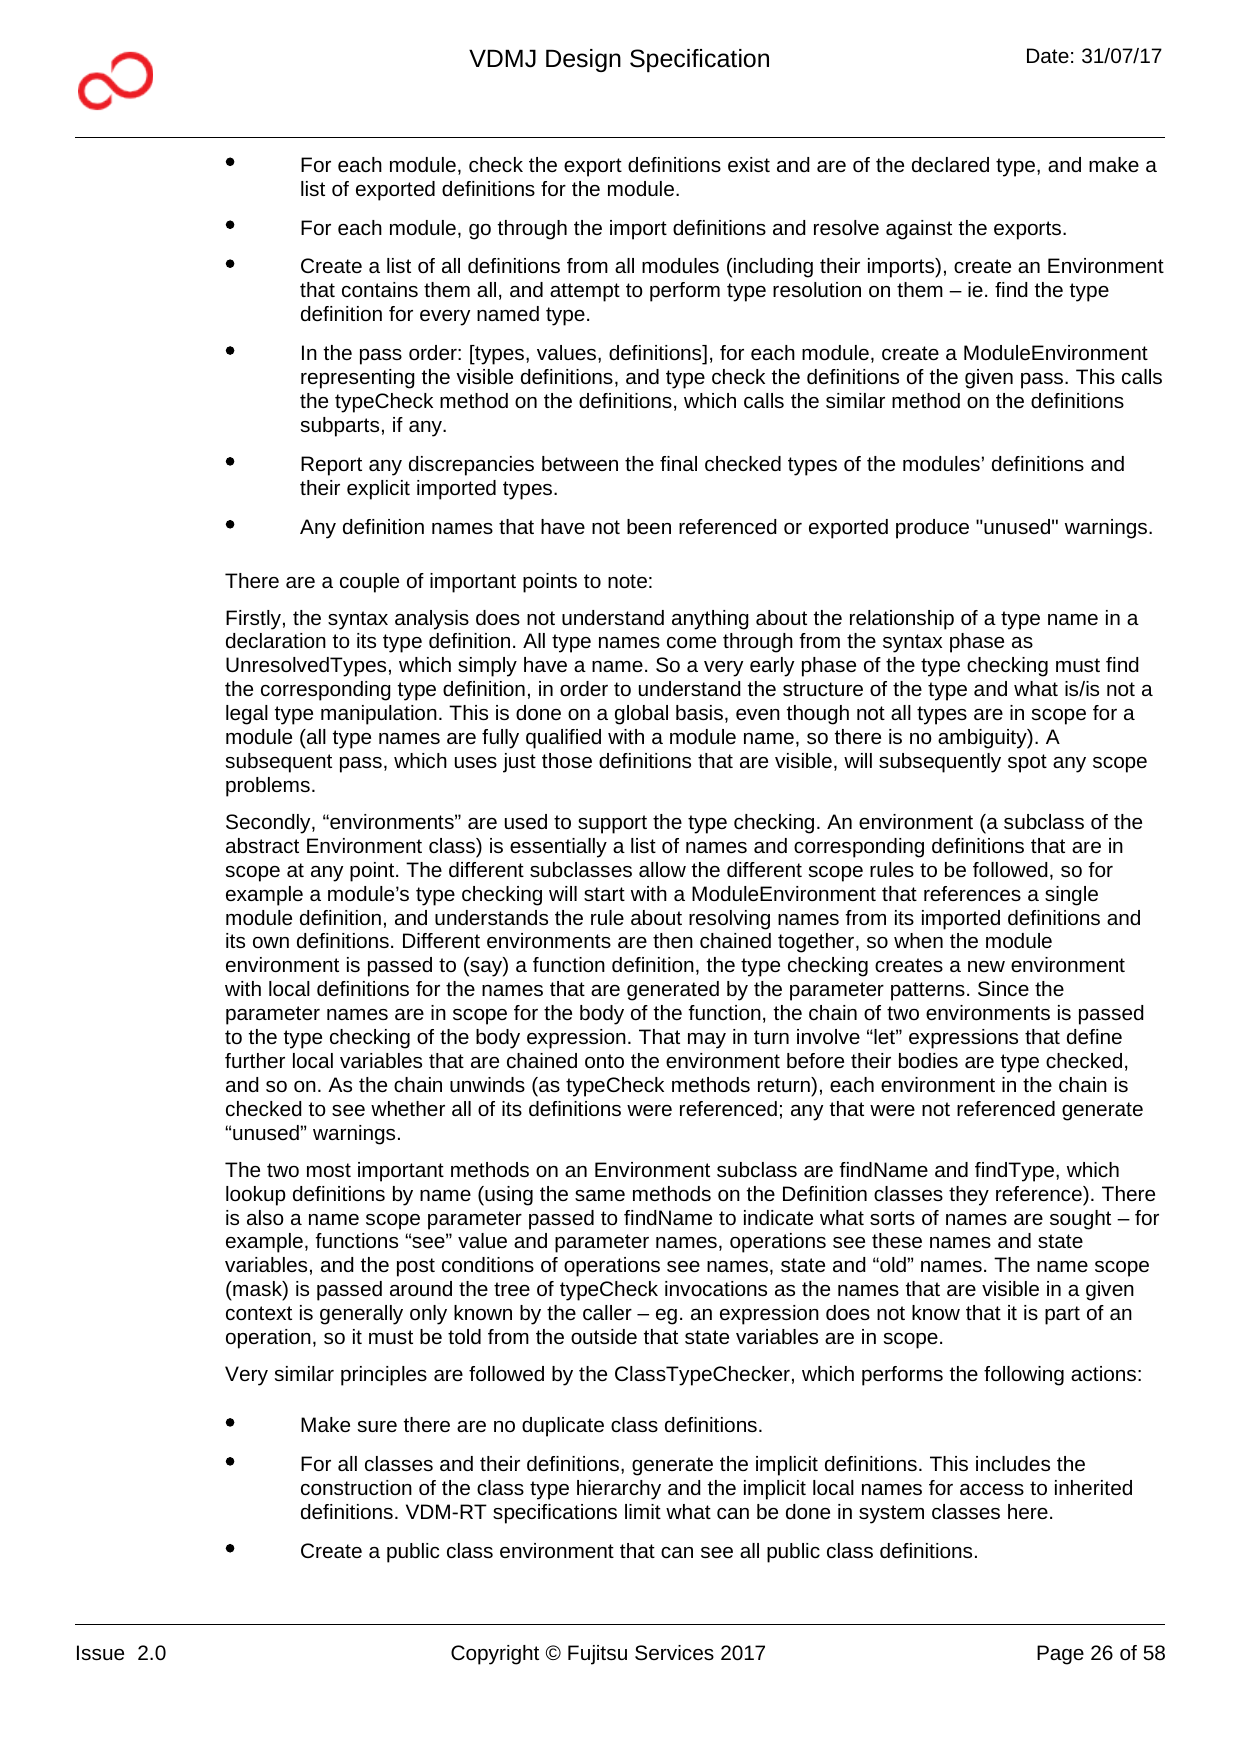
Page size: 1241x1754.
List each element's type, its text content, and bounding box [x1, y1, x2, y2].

text Secondly, “environments” are used to support the type checking. An environment (a subclass of the abstract Environment class) is essentially a list of names and corresponding definitions that are in scope at any point. The different subclasses allow the different scope rules to be followed, so for example a module’s type checking will start with a ModuleEnvironment that references a single module definition, and understands the rule about resolving names from its imported definitions and its own definitions. Different environments are then chained together, so when the module environment is passed to (say) a function definition, the type checking creates a new environment with local definitions for the names that are generated by the parameter patterns. Since the parameter names are in scope for the body of the function, the chain of two environments is passed to the type checking of the body expression. That may in turn involve “let” expressions that define further local variables that are chained onto the environment before their bodies are type checked, and so on. As the chain unwinds (as typeCheck methods return), each environment in the chain is checked to see whether all of its definitions were referenced; any that were not referenced generate “unused” warnings. [225, 810, 1165, 1145]
text Firstly, the syntax analysis does not understand anything about the relationship of a type name in a declaration to its type definition. All type names come through from the syntax phase as UnresolvedTypes, which simply have a name. So a very early phase of the type checking must find the corresponding type definition, in order to understand the structure of the type and what is/is not a legal type manipulation. This is done on a global basis, even though not all types are in scope for a module (all type names are fully qualified with a module name, so there is no ambiguity). A subsequent pass, which uses just those definitions that are visible, will subsequently spot any scope problems. [225, 606, 1165, 797]
text Very similar principles are followed by the ClassTypeChecker, which performs the following actions: [225, 1362, 1165, 1386]
list Create a public class environment that can see all public class definitions. [225, 1539, 1165, 1563]
list Any definition names that have not been referenced or exported produce "unused" warnings. [225, 515, 1165, 539]
list Create a list of all definitions from all modules (including their imports), create an Environment that contains them all, and attempt to perform type resolution on them – ie. find the type definition for every named type. [225, 255, 1165, 327]
list In the pass order: [types, values, definitions], for each module, create a ModuleEnvironment representing the visible definitions, and type check the definitions of the given pass. This calls the typeCheck method on the definitions, which calls the similar method on the definitions subparts, if any. [225, 342, 1165, 437]
list For all classes and their definitions, generate the implicit definitions. This includes the construction of the class type hierarchy and the implicit local names for access to inherited definitions. VDM-RT specifications limit what can be done in system classes here. [225, 1452, 1165, 1524]
picture [78, 44, 153, 120]
list Report any discrepancies between the final checked types of the modules’ definitions and their explicit imported types. [225, 452, 1165, 500]
list Make sure there are no duplicate class definitions. [225, 1413, 1165, 1437]
text There are a couple of important points to note: [225, 569, 1165, 593]
list For each module, check the export definitions exist and are of the declared type, and make a list of exported definitions for the module. [225, 153, 1165, 201]
text The two most important methods on an Environment subclass are findName and findType, which lookup definitions by name (using the same methods on the Definition classes they reference). There is also a name scope parameter passed to findName to indicate what sorts of names are sought – for example, functions “see” value and parameter names, operations see these names and state variables, and the post conditions of operations see names, state and “old” names. The name scope (mask) is passed around the tree of typeCheck invocations as the names that are visible in a given context is generally only known by the caller – eg. an expression does not know that it is part of an operation, so it must be told from the outside that state variables are in scope. [225, 1158, 1165, 1349]
list For each module, go through the import definitions and resolve against the exports. [225, 216, 1165, 240]
